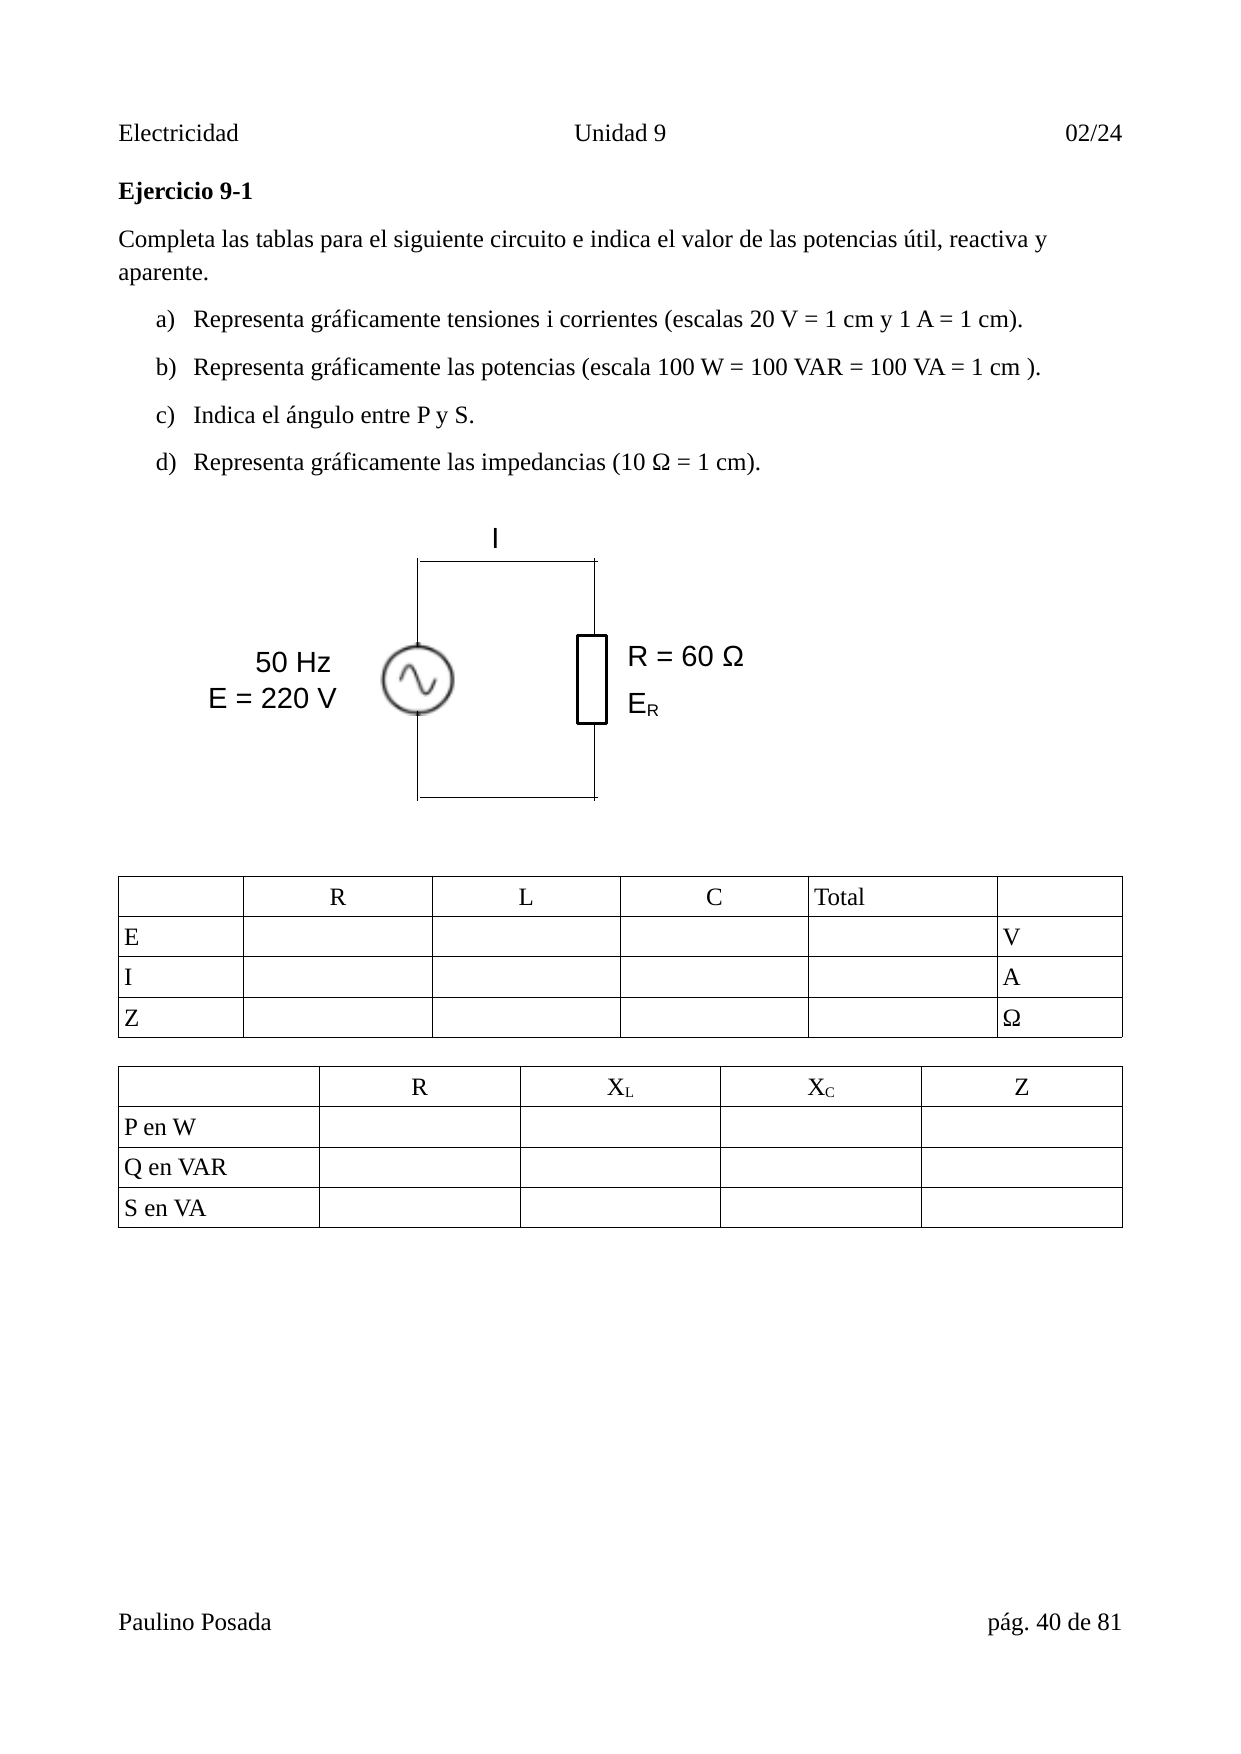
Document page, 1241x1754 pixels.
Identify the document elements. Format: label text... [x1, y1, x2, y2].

table_cell [244, 998, 432, 1037]
table_cell [433, 917, 620, 956]
table_cell Q en VAR [119, 1148, 319, 1187]
table_cell A [998, 957, 1122, 997]
table_cell [244, 917, 432, 956]
table_cell [521, 1148, 720, 1187]
table_cell [244, 957, 432, 997]
table_header Total [809, 877, 997, 916]
table_cell Z [119, 998, 243, 1037]
table_header L [433, 877, 620, 916]
picture [379, 642, 457, 716]
table_header C [621, 877, 808, 916]
table_header Z [922, 1067, 1122, 1106]
table_cell S en VA [119, 1188, 319, 1227]
table_header XL [521, 1067, 720, 1106]
table_cell [721, 1188, 921, 1227]
table_cell [320, 1188, 520, 1227]
list Representa gráficamente las potencias (escala 100 W = 100 VAR = 100 VA = 1 cm ). [156, 352, 1122, 381]
table_cell [922, 1188, 1122, 1227]
table_cell P en W [119, 1107, 319, 1147]
table_header [119, 1067, 319, 1106]
table_cell [809, 998, 997, 1037]
table_header XC [721, 1067, 921, 1106]
table_cell [922, 1148, 1122, 1187]
table_header [998, 877, 1122, 916]
table_cell [621, 917, 808, 956]
table_cell I [119, 957, 243, 997]
list Representa gráficamente tensiones i corrientes (escalas 20 V = 1 cm y 1 A = 1 cm). [156, 304, 1122, 333]
text Completa las tablas para el siguiente circuito e indica el valor de las potencias útil, reactiva y aparente. [118, 224, 1122, 286]
table_cell [433, 957, 620, 997]
table_cell [621, 998, 808, 1037]
table_cell Ω [998, 998, 1122, 1037]
table_header R [244, 877, 432, 916]
table_cell [809, 957, 997, 997]
table_header R [320, 1067, 520, 1106]
table_cell V [998, 917, 1122, 956]
table_cell [521, 1188, 720, 1227]
text Ejercicio 9-1 [118, 176, 1122, 205]
table_cell E [119, 917, 243, 956]
table_cell [521, 1107, 720, 1147]
table_cell [320, 1107, 520, 1147]
table_cell [621, 957, 808, 997]
table_cell [721, 1148, 921, 1187]
table_cell [433, 998, 620, 1037]
list Representa gráficamente las impedancias (10 Ω = 1 cm). [156, 447, 1122, 476]
table_cell [922, 1107, 1122, 1147]
table_header [119, 877, 243, 916]
table_cell [721, 1107, 921, 1147]
table_cell [809, 917, 997, 956]
table_cell [320, 1148, 520, 1187]
list Indica el ángulo entre P y S. [156, 400, 1122, 428]
